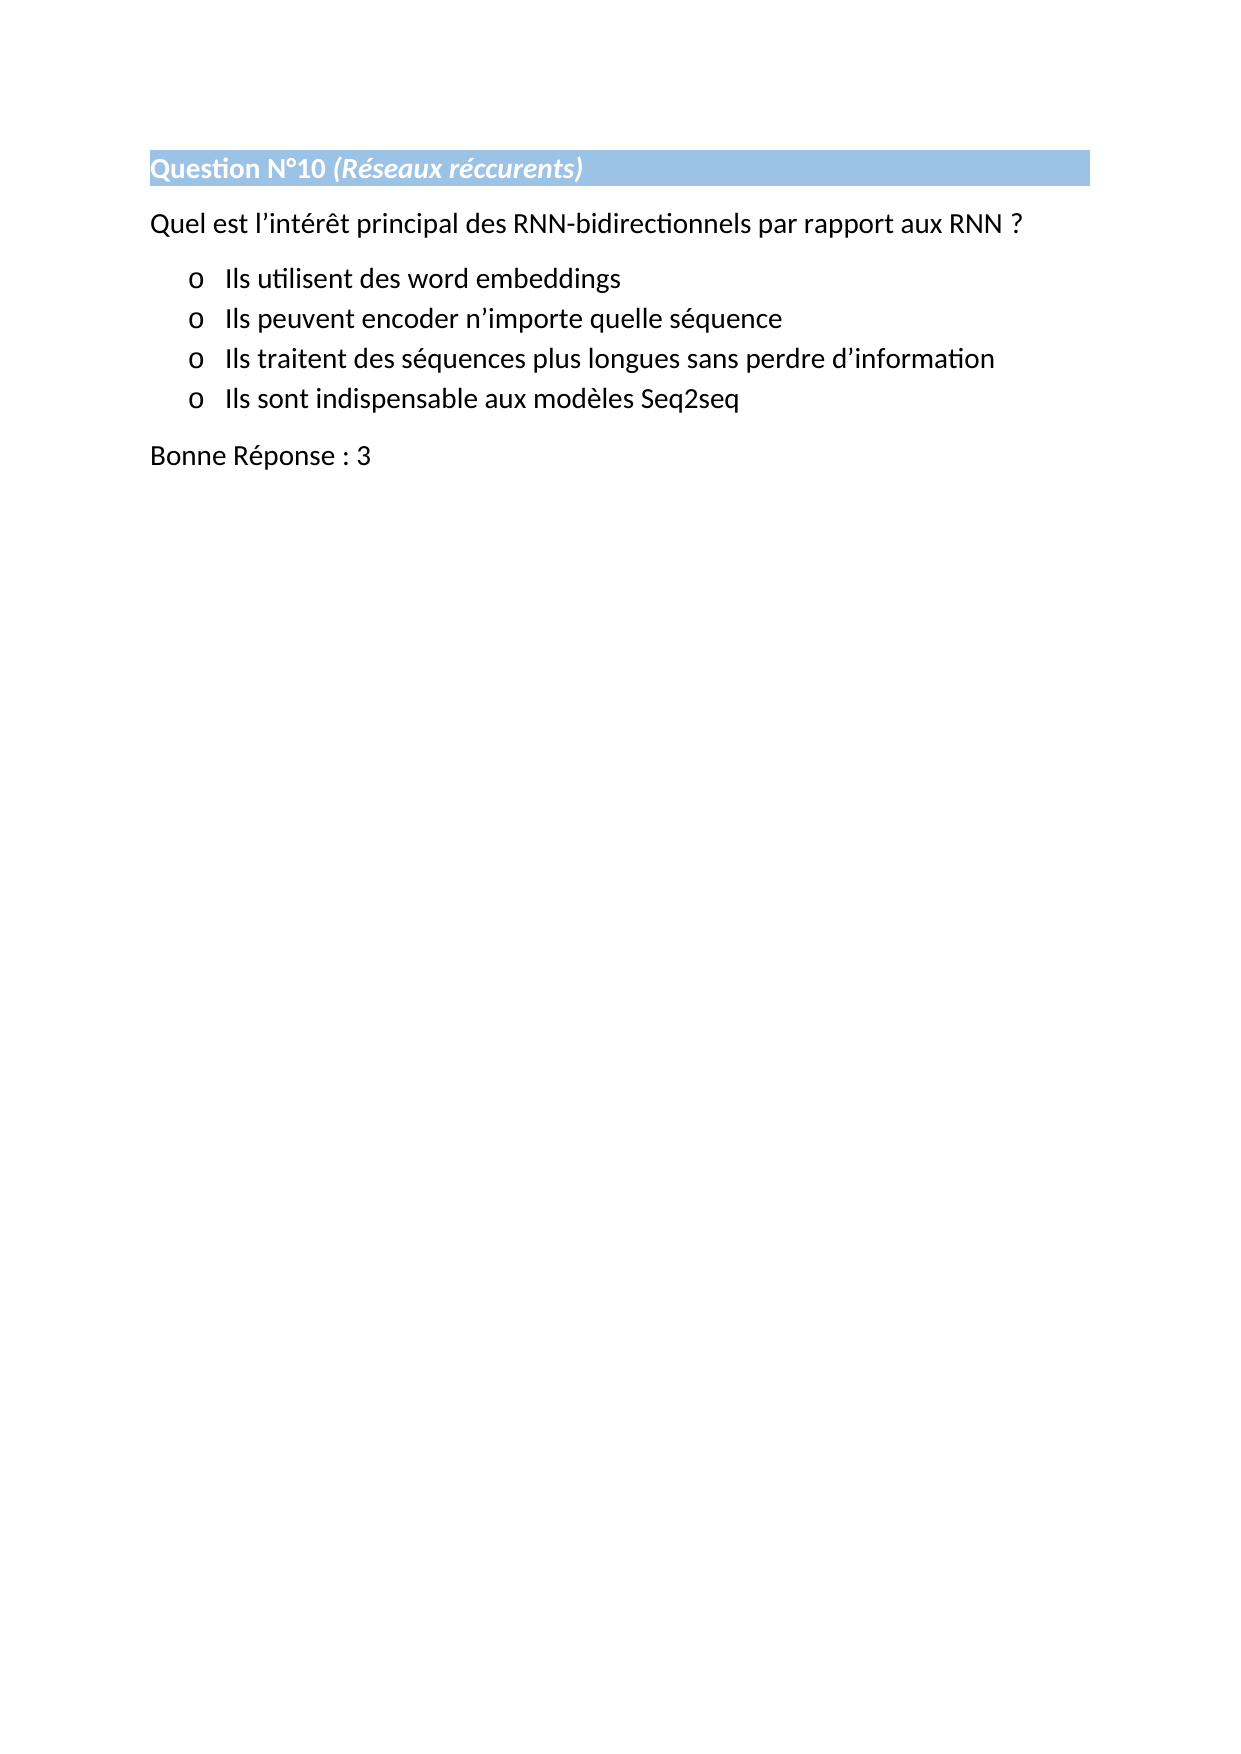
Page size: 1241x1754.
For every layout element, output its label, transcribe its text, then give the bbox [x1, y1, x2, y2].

list Ils utilisent des word embeddings [187, 260, 1090, 297]
text Quel est l’intérêt principal des RNN-bidirectionnels par rapport aux RNN ? [150, 205, 1090, 241]
list Ils sont indispensable aux modèles Seq2seq [187, 380, 1090, 417]
list Ils traitent des séquences plus longues sans perdre d’information [187, 340, 1090, 377]
text Bonne Réponse : 3 [150, 437, 1090, 472]
list Ils peuvent encoder n’importe quelle séquence [187, 300, 1090, 337]
text Question N°10 (Réseaux réccurents) [150, 150, 1090, 186]
